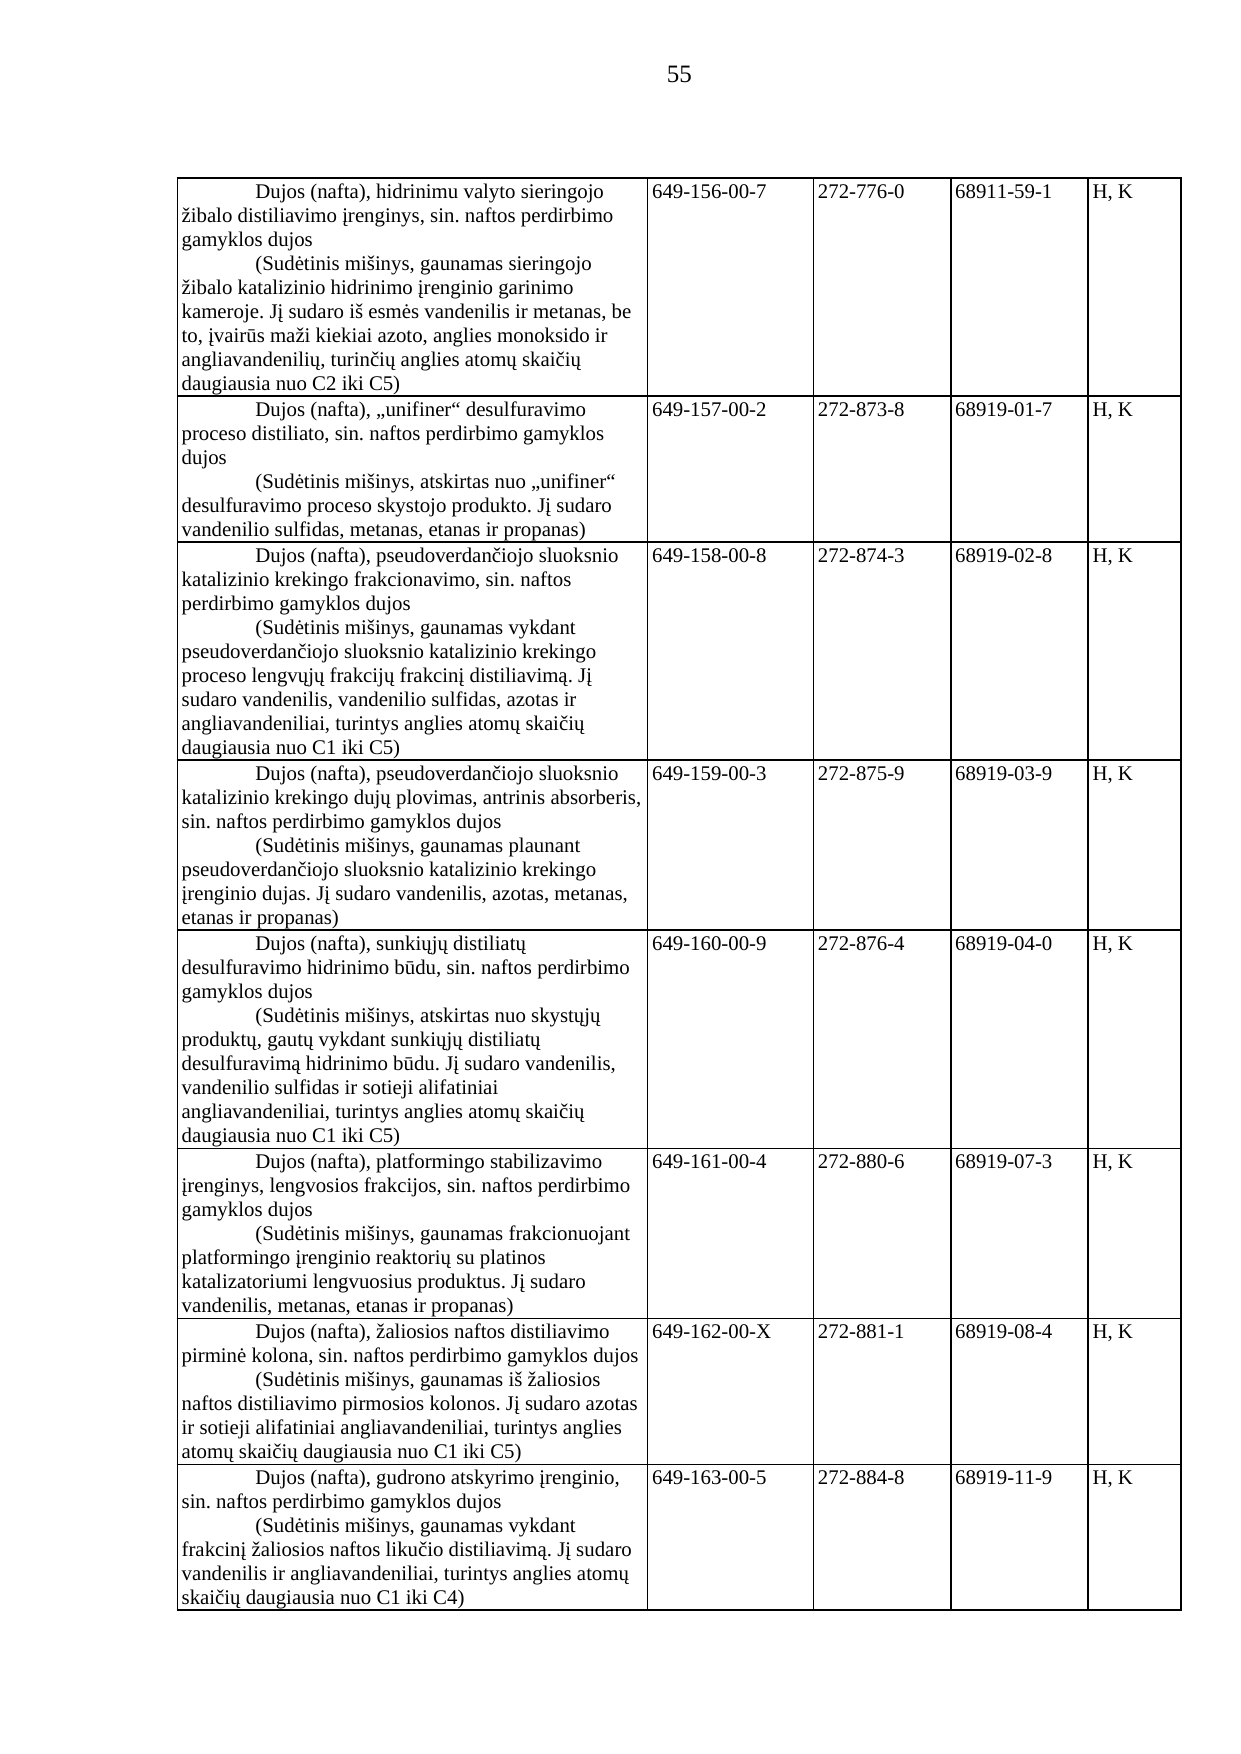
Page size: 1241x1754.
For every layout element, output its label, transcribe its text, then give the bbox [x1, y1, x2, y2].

table_cell 649-162-00-X [648, 1319, 813, 1463]
table_cell 272-874-3 [814, 543, 950, 759]
table_cell H, K [1089, 1465, 1180, 1609]
table_cell 649-156-00-7 [648, 179, 813, 395]
table_cell H, K [1089, 1149, 1180, 1317]
table_cell 68919-03-9 [952, 761, 1087, 929]
table_cell 649-158-00-8 [648, 543, 813, 759]
table_cell H, K [1089, 543, 1180, 759]
table_cell 272-873-8 [814, 397, 950, 541]
table_cell 272-875-9 [814, 761, 950, 929]
table_cell 649-157-00-2 [648, 397, 813, 541]
table_cell H, K [1089, 397, 1180, 541]
table_cell 68919-01-7 [952, 397, 1087, 541]
table_cell H, K [1089, 761, 1180, 929]
table_cell 649-160-00-9 [648, 931, 813, 1147]
table_cell 649-163-00-5 [648, 1465, 813, 1609]
table_cell 272-776-0 [814, 179, 950, 395]
table_cell 68919-07-3 [952, 1149, 1087, 1317]
table_cell 68919-02-8 [952, 543, 1087, 759]
table_cell 272-876-4 [814, 931, 950, 1147]
table_cell 272-880-6 [814, 1149, 950, 1317]
table_cell 649-159-00-3 [648, 761, 813, 929]
table_cell 272-884-8 [814, 1465, 950, 1609]
table_cell 272-881-1 [814, 1319, 950, 1463]
table_cell 68919-08-4 [952, 1319, 1087, 1463]
table_cell H, K [1089, 179, 1180, 395]
table_cell 68911-59-1 [952, 179, 1087, 395]
table_cell 68919-04-0 [952, 931, 1087, 1147]
table_cell 649-161-00-4 [648, 1149, 813, 1317]
table_cell H, K [1089, 931, 1180, 1147]
table_cell 68919-11-9 [952, 1465, 1087, 1609]
table_cell H, K [1089, 1319, 1180, 1463]
